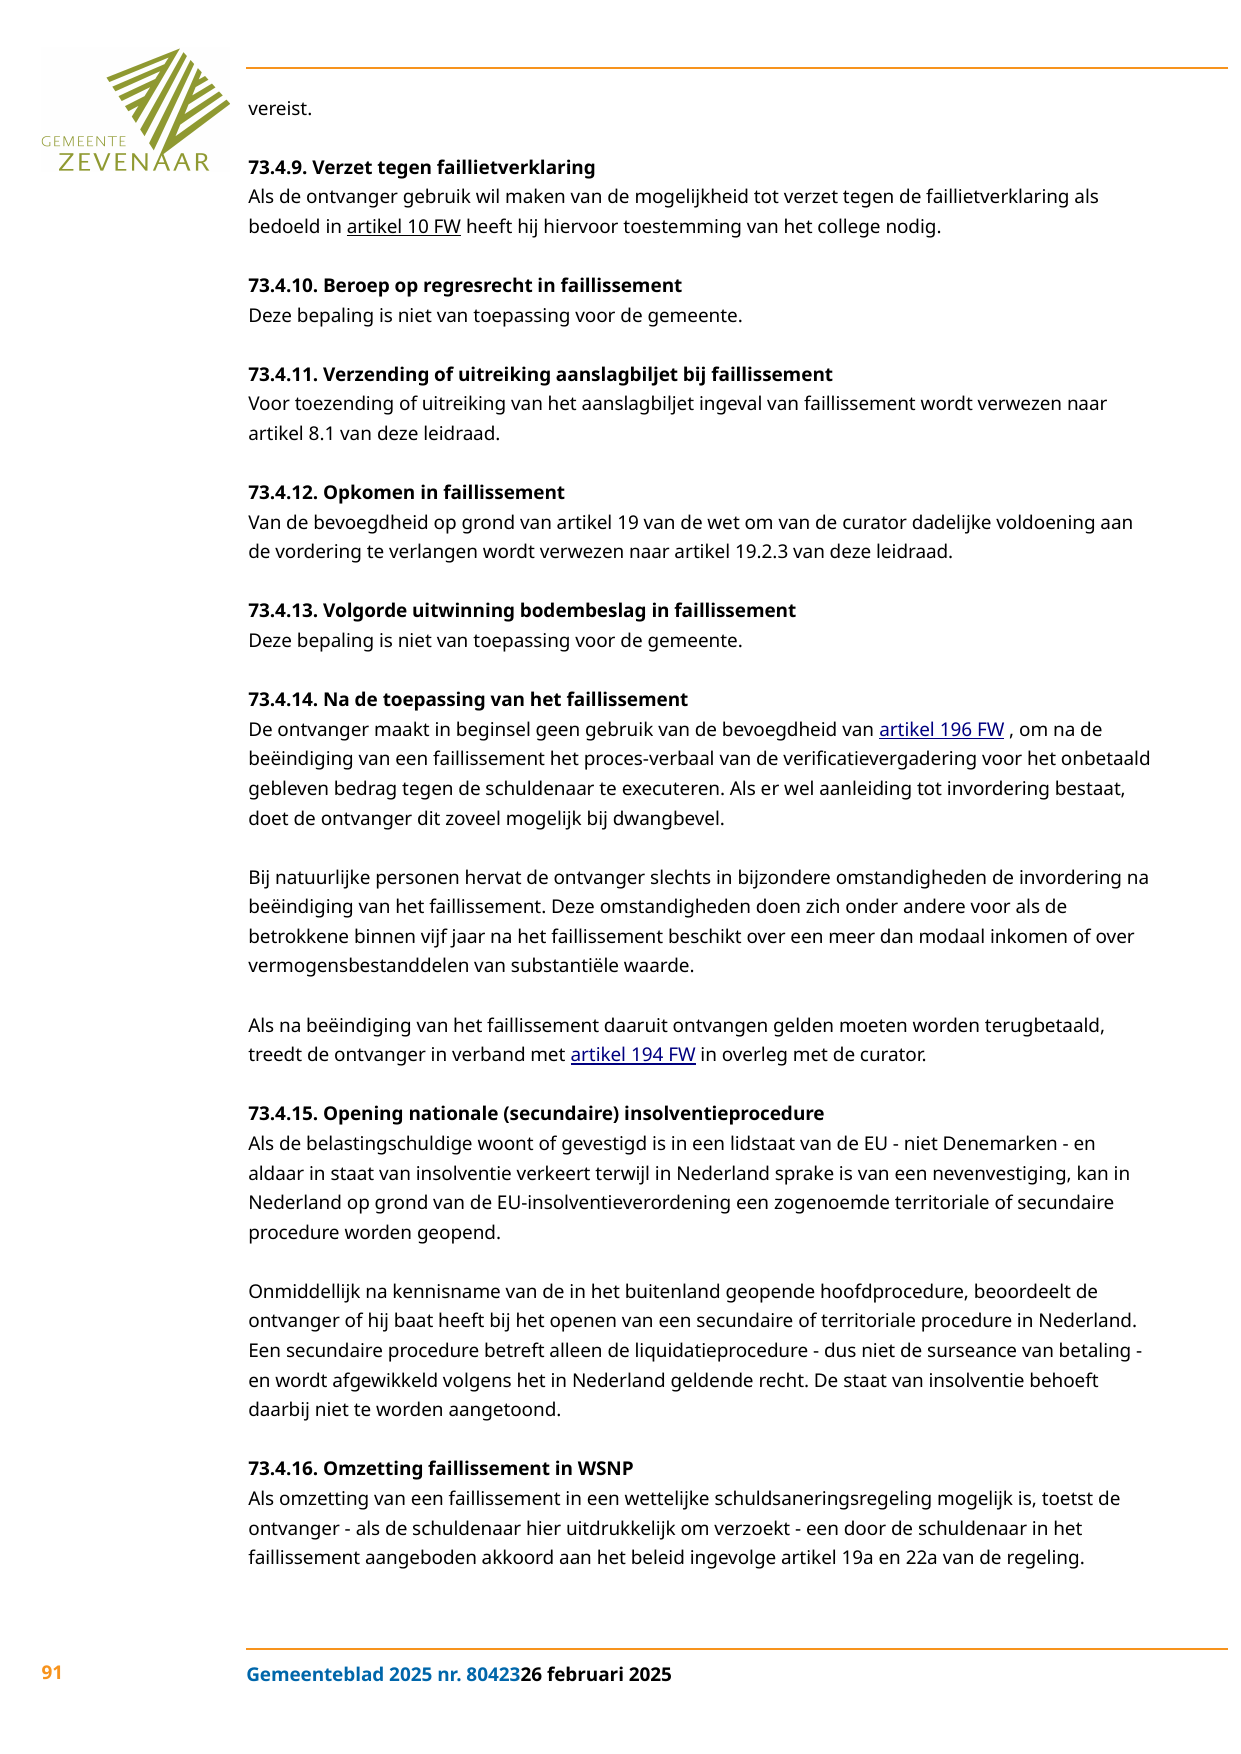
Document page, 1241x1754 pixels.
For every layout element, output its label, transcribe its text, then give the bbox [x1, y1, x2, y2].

text 73.4.13. Volgorde uitwinning bodembeslag in faillissement [248, 598, 1152, 623]
text Deze bepaling is niet van toepassing voor de gemeente. [248, 302, 1152, 328]
text Bij natuurlijke personen hervat de ontvanger slechts in bijzondere omstandigheden de invordering na beëindiging van het faillissement. Deze omstandigheden doen zich onder andere voor als de betrokkene binnen vijf jaar na het faillissement beschikt over een meer dan modaal inkomen of over vermogensbestanddelen van substantiële waarde. [248, 864, 1152, 978]
text 73.4.9. Verzet tegen faillietverklaring [248, 154, 1152, 180]
text 73.4.12. Opkomen in faillissement [248, 479, 1152, 505]
text Van de bevoegdheid op grond van artikel 19 van de wet om van de curator dadelijke voldoening aan de vordering te verlangen wordt verwezen naar artikel 19.2.3 van deze leidraad. [248, 509, 1152, 564]
text Onmiddellijk na kennisname van de in het buitenland geopende hoofdprocedure, beoordeelt de ontvanger of hij baat heeft bij het openen van een secundaire of territoriale procedure in Nederland. Een secundaire procedure betreft alleen de liquidatieprocedure - dus niet de surseance van betaling - en wordt afgewikkeld volgens het in Nederland geldende recht. De staat van insolventie behoeft daarbij niet te worden aangetoond. [248, 1278, 1152, 1422]
picture [41, 47, 231, 172]
text Als omzetting van een faillissement in een wettelijke schuldsaneringsregeling mogelijk is, toetst de ontvanger - als de schuldenaar hier uitdrukkelijk om verzoekt - een door de schuldenaar in het faillissement aangeboden akkoord aan het beleid ingevolge artikel 19a en 22a van de regeling. [248, 1485, 1152, 1570]
text Als de ontvanger gebruik wil maken van de mogelijkheid tot verzet tegen de faillietverklaring als bedoeld in artikel 10 FW heeft hij hiervoor toestemming van het college nodig. [248, 183, 1152, 239]
text Deze bepaling is niet van toepassing voor de gemeente. [248, 627, 1152, 653]
text Als de belastingschuldige woont of gevestigd is in een lidstaat van de EU - niet Denemarken - en aldaar in staat van insolventie verkeert terwijl in Nederland sprake is van een nevenvestiging, kan in Nederland op grond van de EU-insolventieverordening een zogenoemde territoriale of secundaire procedure worden geopend. [248, 1130, 1152, 1245]
text 73.4.14. Na de toepassing van het faillissement [248, 686, 1152, 712]
text 73.4.16. Omzetting faillissement in WSNP [248, 1456, 1152, 1481]
text De ontvanger maakt in beginsel geen gebruik van de bevoegdheid van artikel 196 FW , om na de beëindiging van een faillissement het proces-verbaal van de verificatievergadering voor het onbetaald gebleven bedrag tegen de schuldenaar te executeren. Als er wel aanleiding tot invordering bestaat, doet de ontvanger dit zoveel mogelijk bij dwangbevel. [248, 716, 1152, 831]
text 73.4.15. Opening nationale (secundaire) insolventieprocedure [248, 1101, 1152, 1126]
text vereist. [248, 95, 1152, 121]
text 73.4.10. Beroep op regresrecht in faillissement [248, 272, 1152, 298]
text 73.4.11. Verzending of uitreiking aanslagbiljet bij faillissement [248, 361, 1152, 387]
text Voor toezending of uitreiking van het aanslagbiljet ingeval van faillissement wordt verwezen naar artikel 8.1 van deze leidraad. [248, 391, 1152, 446]
text Als na beëindiging van het faillissement daaruit ontvangen gelden moeten worden terugbetaald, treedt de ontvanger in verband met artikel 194 FW in overleg met de curator. [248, 1012, 1152, 1067]
